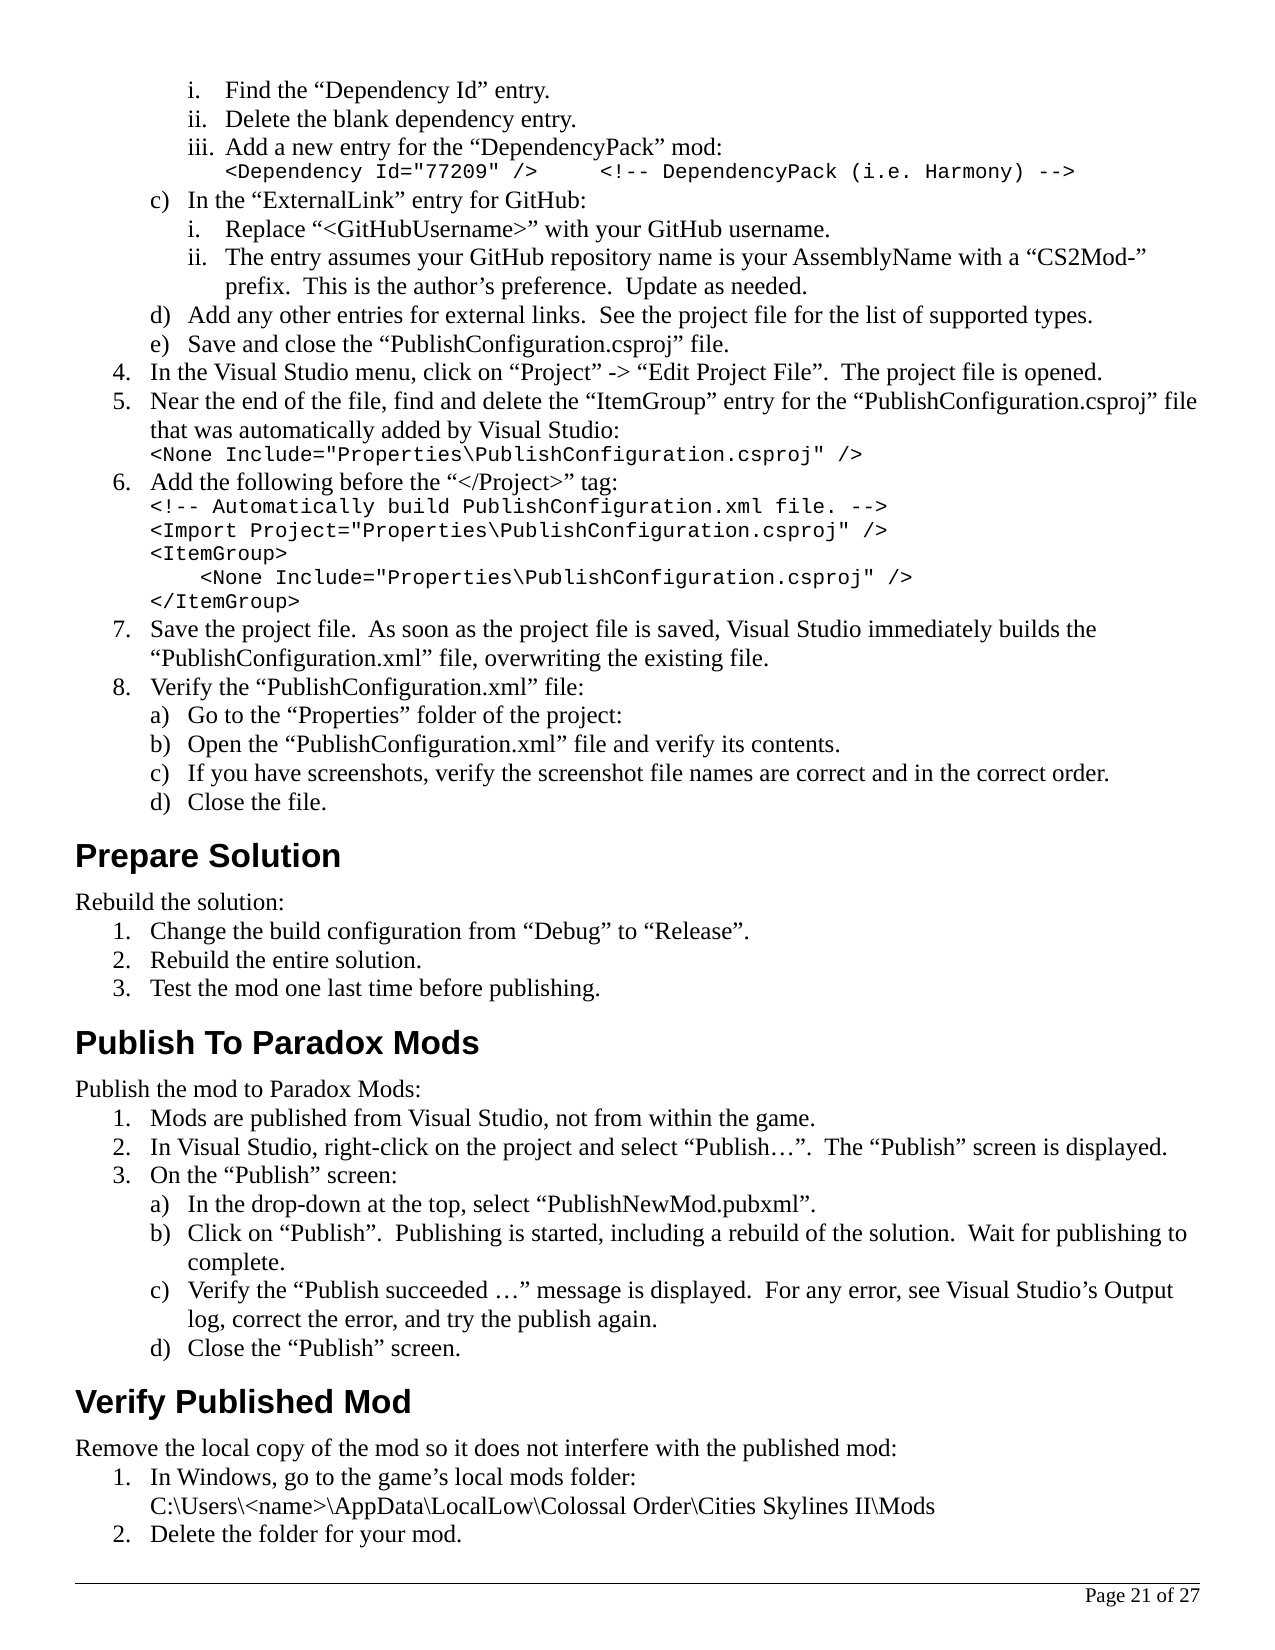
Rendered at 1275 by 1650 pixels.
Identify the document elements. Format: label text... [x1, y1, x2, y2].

list Close the file. [150, 787, 1200, 816]
subtitle Prepare Solution [75, 836, 1200, 875]
list Verify the “PublishConfiguration.xml” file: [112, 672, 1200, 701]
list Add a new entry for the “DependencyPack” mod: <Dependency Id="77209" /> <!-- DependencyPack (i.e. Harmony) --> [187, 132, 1200, 185]
list Save and close the “PublishConfiguration.csproj” file. [150, 329, 1200, 357]
list Replace “<GitHubUsername>” with your GitHub username. [187, 214, 1200, 242]
list Add the following before the “</Project>” tag: <!-- Automatically build PublishConfiguration.xml file. --> <Import Project="Properties\PublishConfiguration.csproj" /> <ItemGroup> <None Include="Properties\PublishConfiguration.csproj" /> </ItemGroup> [112, 467, 1200, 614]
text Remove the local copy of the mod so it does not interfere with the published mod: [75, 1433, 1200, 1462]
list On the “Publish” screen: [112, 1160, 1200, 1189]
list Rebuild the entire solution. [112, 945, 1200, 973]
list Mods are published from Visual Studio, not from within the game. [112, 1103, 1200, 1132]
list Delete the blank dependency entry. [187, 104, 1200, 132]
list Change the build configuration from “Debug” to “Release”. [112, 916, 1200, 945]
subtitle Verify Published Mod [75, 1382, 1200, 1421]
list In the Visual Studio menu, click on “Project” -> “Edit Project File”. The project file is opened. [112, 357, 1200, 386]
list In Windows, go to the game’s local mods folder: C:\Users\<name>\AppData\LocalLow\Colossal Order\Cities Skylines II\Mods [112, 1462, 1200, 1519]
list If you have screenshots, verify the screenshot file names are correct and in the correct order. [150, 758, 1200, 787]
list Open the “PublishConfiguration.xml” file and verify its contents. [150, 729, 1200, 758]
subtitle Publish To Paradox Mods [75, 1023, 1200, 1062]
list In Visual Studio, right-click on the project and select “Publish…”. The “Publish” screen is displayed. [112, 1132, 1200, 1160]
list Save the project file. As soon as the project file is saved, Visual Studio immediately builds the “PublishConfiguration.xml” file, overwriting the existing file. [112, 614, 1200, 672]
list In the drop-down at the top, select “PublishNewMod.pubxml”. [150, 1189, 1200, 1218]
list Go to the “Properties” folder of the project: [150, 701, 1200, 729]
list Click on “Publish”. Publishing is started, including a rebuild of the solution. Wait for publishing to complete. [150, 1218, 1200, 1275]
list Test the mod one last time before publishing. [112, 973, 1200, 1002]
list Close the “Publish” screen. [150, 1333, 1200, 1362]
list Near the end of the file, find and delete the “ItemGroup” entry for the “PublishConfiguration.csproj” file that was automatically added by Visual Studio: <None Include="Properties\PublishConfiguration.csproj" /> [112, 386, 1200, 467]
text Publish the mod to Paradox Mods: [75, 1074, 1200, 1103]
list Add any other entries for external links. See the project file for the list of supported types. [150, 300, 1200, 329]
list The entry assumes your GitHub repository name is your AssemblyName with a “CS2Mod-” prefix. This is the author’s preference. Update as needed. [187, 242, 1200, 300]
list Find the “Dependency Id” entry. [187, 75, 1200, 104]
list Verify the “Publish succeeded …” message is displayed. For any error, see Visual Studio’s Output log, correct the error, and try the publish again. [150, 1275, 1200, 1333]
list Delete the folder for your mod. [112, 1519, 1200, 1548]
text Rebuild the solution: [75, 887, 1200, 916]
list In the “ExternalLink” entry for GitHub: [150, 185, 1200, 214]
